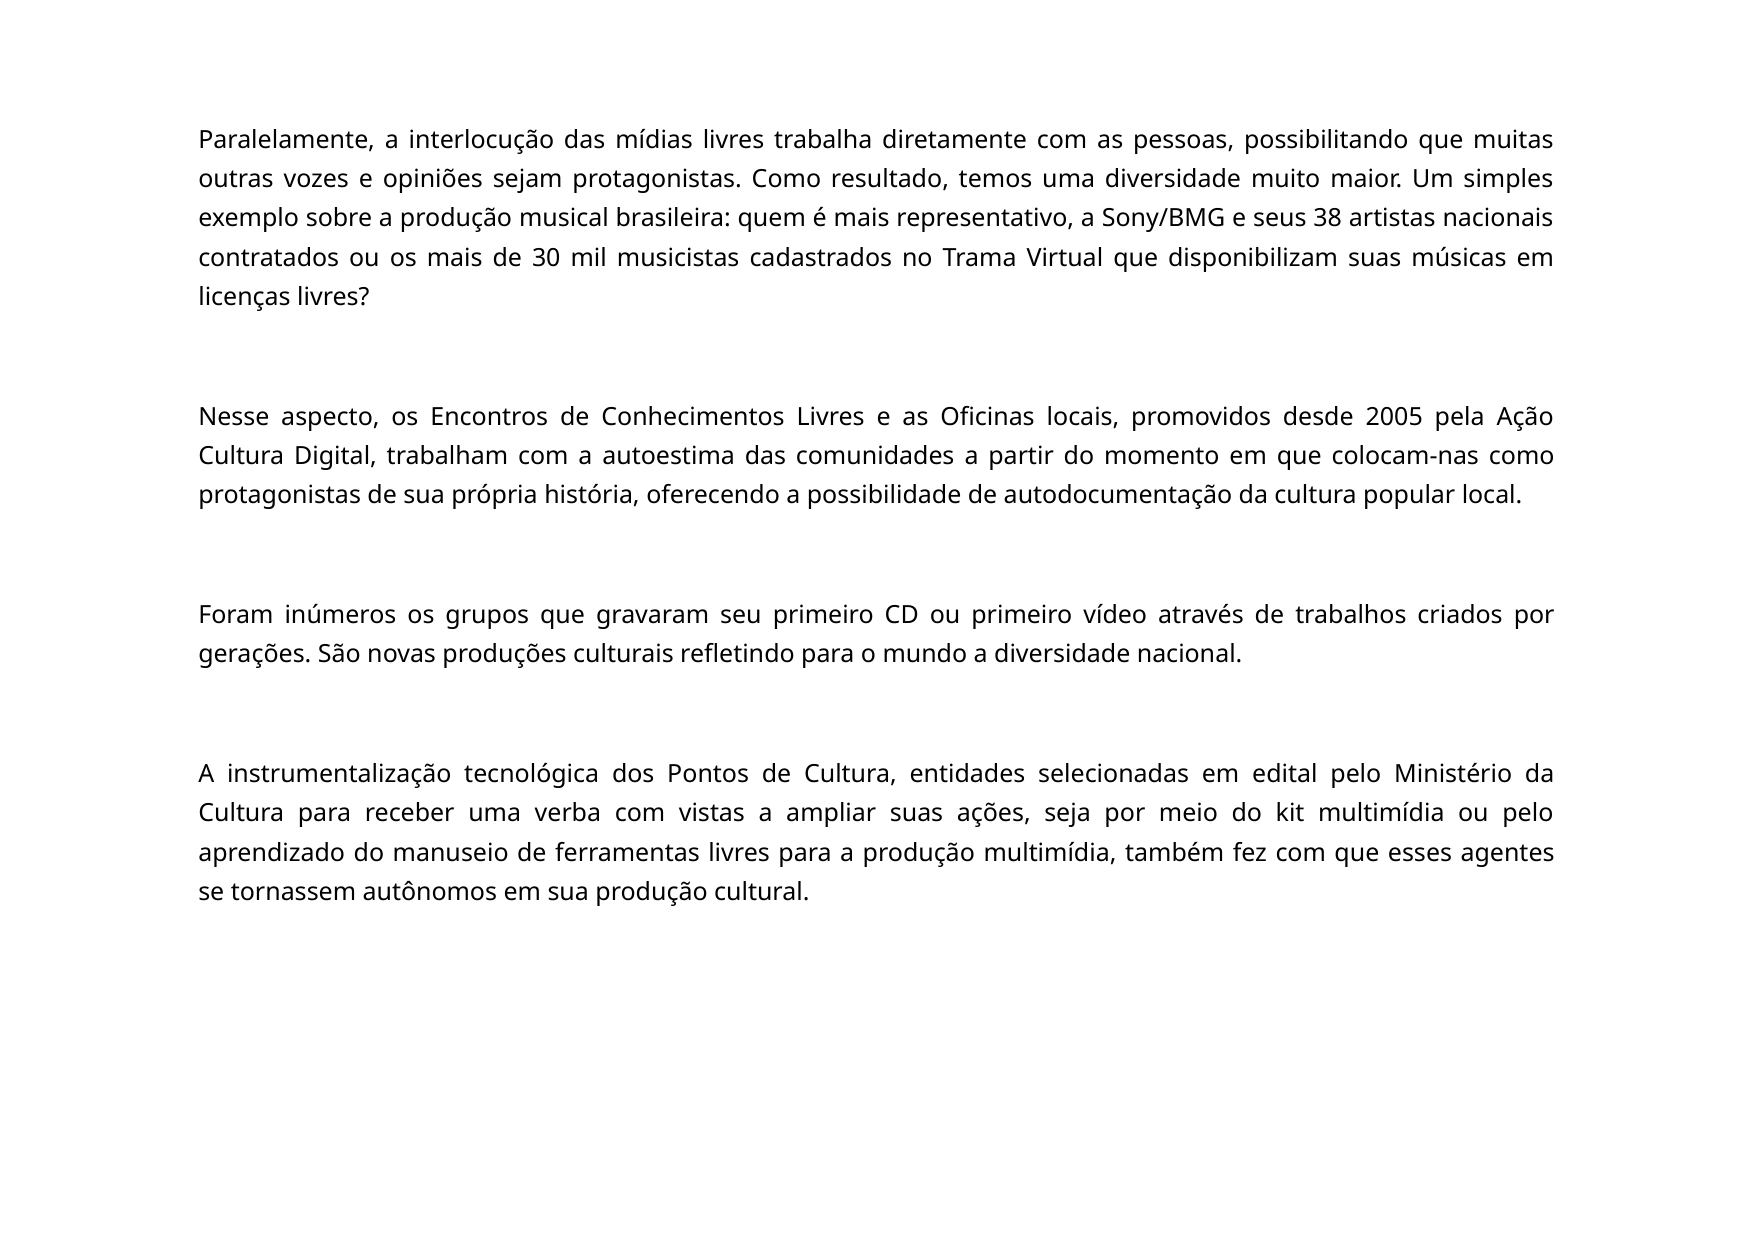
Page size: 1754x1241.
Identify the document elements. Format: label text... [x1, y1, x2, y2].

text A instrumentalização tecnológica dos Pontos de Cultura, entidades selecionadas em edital pelo Ministério da Cultura para receber uma verba com vistas a ampliar suas ações, seja por meio do kit multimídia ou pelo aprendizado do manuseio de ferramentas livres para a produção multimídia, também fez com que esses agentes se tornassem autônomos em sua produção cultural. [198, 756, 1556, 907]
text Paralelamente, a interlocução das mídias livres trabalha diretamente com as pessoas, possibilitando que muitas outras vozes e opiniões sejam protagonistas. Como resultado, temos uma diversidade muito maior. Um simples exemplo sobre a produção musical brasileira: quem é mais representativo, a Sony/BMG e seus 38 artistas nacionais contratados ou os mais de 30 mil musicistas cadastrados no Trama Virtual que disponibilizam suas músicas em licenças livres? [198, 122, 1556, 312]
text Foram inúmeros os grupos que gravaram seu primeiro CD ou primeiro vídeo através de trabalhos criados por gerações. São novas produções culturais refletindo para o mundo a diversidade nacional. [198, 597, 1556, 670]
text Nesse aspecto, os Encontros de Conhecimentos Livres e as Oficinas locais, promovidos desde 2005 pela Ação Cultura Digital, trabalham com a autoestima das comunidades a partir do momento em que colocam-nas como protagonistas de sua própria história, oferecendo a possibilidade de autodocumentação da cultura popular local. [198, 398, 1556, 511]
